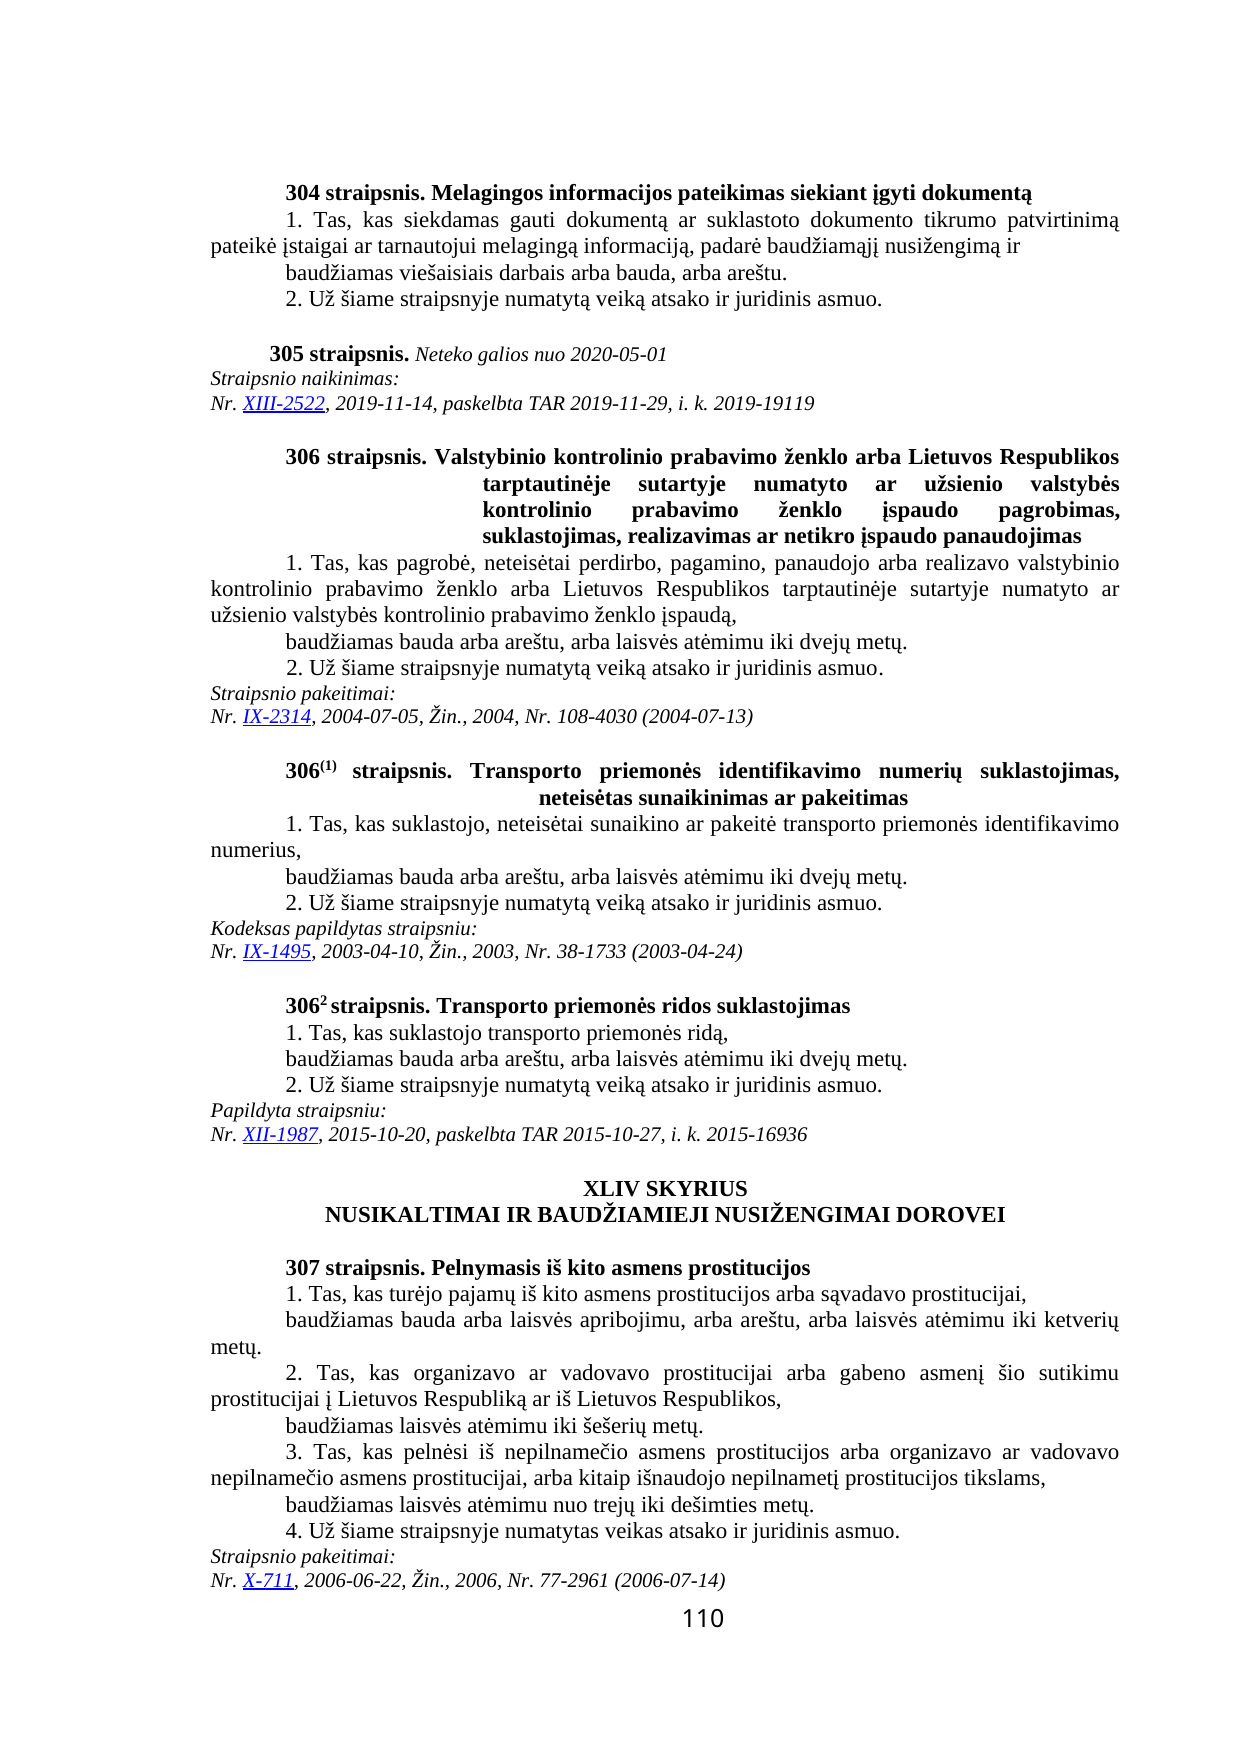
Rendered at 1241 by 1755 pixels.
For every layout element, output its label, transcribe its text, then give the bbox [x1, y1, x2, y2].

text Kodeksas papildytas straipsniu: [210, 915, 1120, 939]
text 2. Už šiame straipsnyje numatytą veiką atsako ir juridinis asmuo. [210, 1071, 1120, 1098]
text 307 straipsnis. Pelnymasis iš kito asmens prostitucijos [210, 1254, 1120, 1280]
text Straipsnio naikinimas: [210, 366, 1120, 390]
text 1. Tas, kas turėjo pajamų iš kito asmens prostitucijos arba sąvadavo prostitucijai, [210, 1280, 1120, 1306]
text Straipsnio pakeitimai: [210, 680, 1120, 704]
text NUSIKALTIMAI IR BAUDŽIAMIEJI NUSIŽENGIMAI DOROVEI [210, 1201, 1120, 1227]
text 3. Tas, kas pelnėsi iš nepilnamečio asmens prostitucijos arba organizavo ar vadovavo nepilnamečio asmens prostitucijai, arba kitaip išnaudojo nepilnametį prostitucijos tikslams, [210, 1438, 1120, 1491]
subtitle XLIV SKYRIUS [210, 1174, 1120, 1201]
text baudžiamas viešaisiais darbais arba bauda, arba areštu. [210, 258, 1120, 285]
text 1. Tas, kas siekdamas gauti dokumentą ar suklastoto dokumento tikrumo patvirtinimą pateikė įstaigai ar tarnautojui melagingą informaciją, padarė baudžiamąjį nusižengimą ir [210, 206, 1120, 258]
text baudžiamas bauda arba areštu, arba laisvės atėmimu iki dvejų metų. [210, 863, 1120, 889]
text Nr. XII-1987, 2015-10-20, paskelbta TAR 2015-10-27, i. k. 2015-16936 [210, 1122, 1120, 1146]
text baudžiamas laisvės atėmimu nuo trejų iki dešimties metų. [210, 1491, 1120, 1517]
text baudžiamas laisvės atėmimu iki šešerių metų. [210, 1412, 1120, 1438]
text 2. Tas, kas organizavo ar vadovavo prostitucijai arba gabeno asmenį šio sutikimu prostitucijai į Lietuvos Respubliką ar iš Lietuvos Respublikos, [210, 1359, 1120, 1412]
text 304 straipsnis. Melagingos informacijos pateikimas siekiant įgyti dokumentą [285, 179, 1120, 206]
text 2. Už šiame straipsnyje numatytą veiką atsako ir juridinis asmuo. [210, 889, 1120, 915]
text baudžiamas bauda arba areštu, arba laisvės atėmimu iki dvejų metų. [210, 1045, 1120, 1071]
text 306(1) straipsnis. Transporto priemonės identifikavimo numerių suklastojimas, neteisėtas sunaikinimas ar pakeitimas [285, 757, 1120, 810]
text 2. Už šiame straipsnyje numatytą veiką atsako ir juridinis asmuo. [210, 285, 1120, 311]
text Papildyta straipsniu: [210, 1098, 1120, 1122]
text Nr. IX-2314, 2004-07-05, Žin., 2004, Nr. 108-4030 (2004-07-13) [210, 704, 1120, 728]
text baudžiamas bauda arba laisvės apribojimu, arba areštu, arba laisvės atėmimu iki ketverių metų. [210, 1306, 1120, 1359]
text 305 straipsnis. Neteko galios nuo 2020-05-01 [210, 340, 1120, 366]
text 3062 straipsnis. Transporto priemonės ridos suklastojimas [210, 992, 1120, 1019]
text Straipsnio pakeitimai: [210, 1543, 1120, 1568]
text 4. Už šiame straipsnyje numatytas veikas atsako ir juridinis asmuo. [210, 1517, 1120, 1543]
text 1. Tas, kas suklastojo, neteisėtai sunaikino ar pakeitė transporto priemonės identifikavimo numerius, [210, 810, 1120, 863]
subtitle 1. Tas, kas pagrobė, neteisėtai perdirbo, pagamino, panaudojo arba realizavo valstybinio kontrolinio prabavimo ženklo arba Lietuvos Respublikos tarptautinėje sutartyje numatyto ar užsienio valstybės kontrolinio prabavimo ženklo įspaudą, [210, 549, 1120, 628]
text baudžiamas bauda arba areštu, arba laisvės atėmimu iki dvejų metų. [210, 628, 1120, 654]
text Nr. IX-1495, 2003-04-10, Žin., 2003, Nr. 38-1733 (2003-04-24) [210, 939, 1120, 963]
text 2. Už šiame straipsnyje numatytą veiką atsako ir juridinis asmuo. [210, 654, 1106, 680]
text Nr. X-711, 2006-06-22, Žin., 2006, Nr. 77-2961 (2006-07-14) [210, 1568, 1120, 1592]
text 1. Tas, kas suklastojo transporto priemonės ridą, [210, 1019, 1120, 1045]
text Nr. XIII-2522, 2019-11-14, paskelbta TAR 2019-11-29, i. k. 2019-19119 [210, 390, 1120, 414]
text 306 straipsnis. Valstybinio kontrolinio prabavimo ženklo arba Lietuvos Respublikos tarptautinėje sutartyje numatyto ar užsienio valstybės kontrolinio prabavimo ženklo įspaudo pagrobimas, suklastojimas, realizavimas ar netikro įspaudo panaudojimas [285, 443, 1120, 549]
